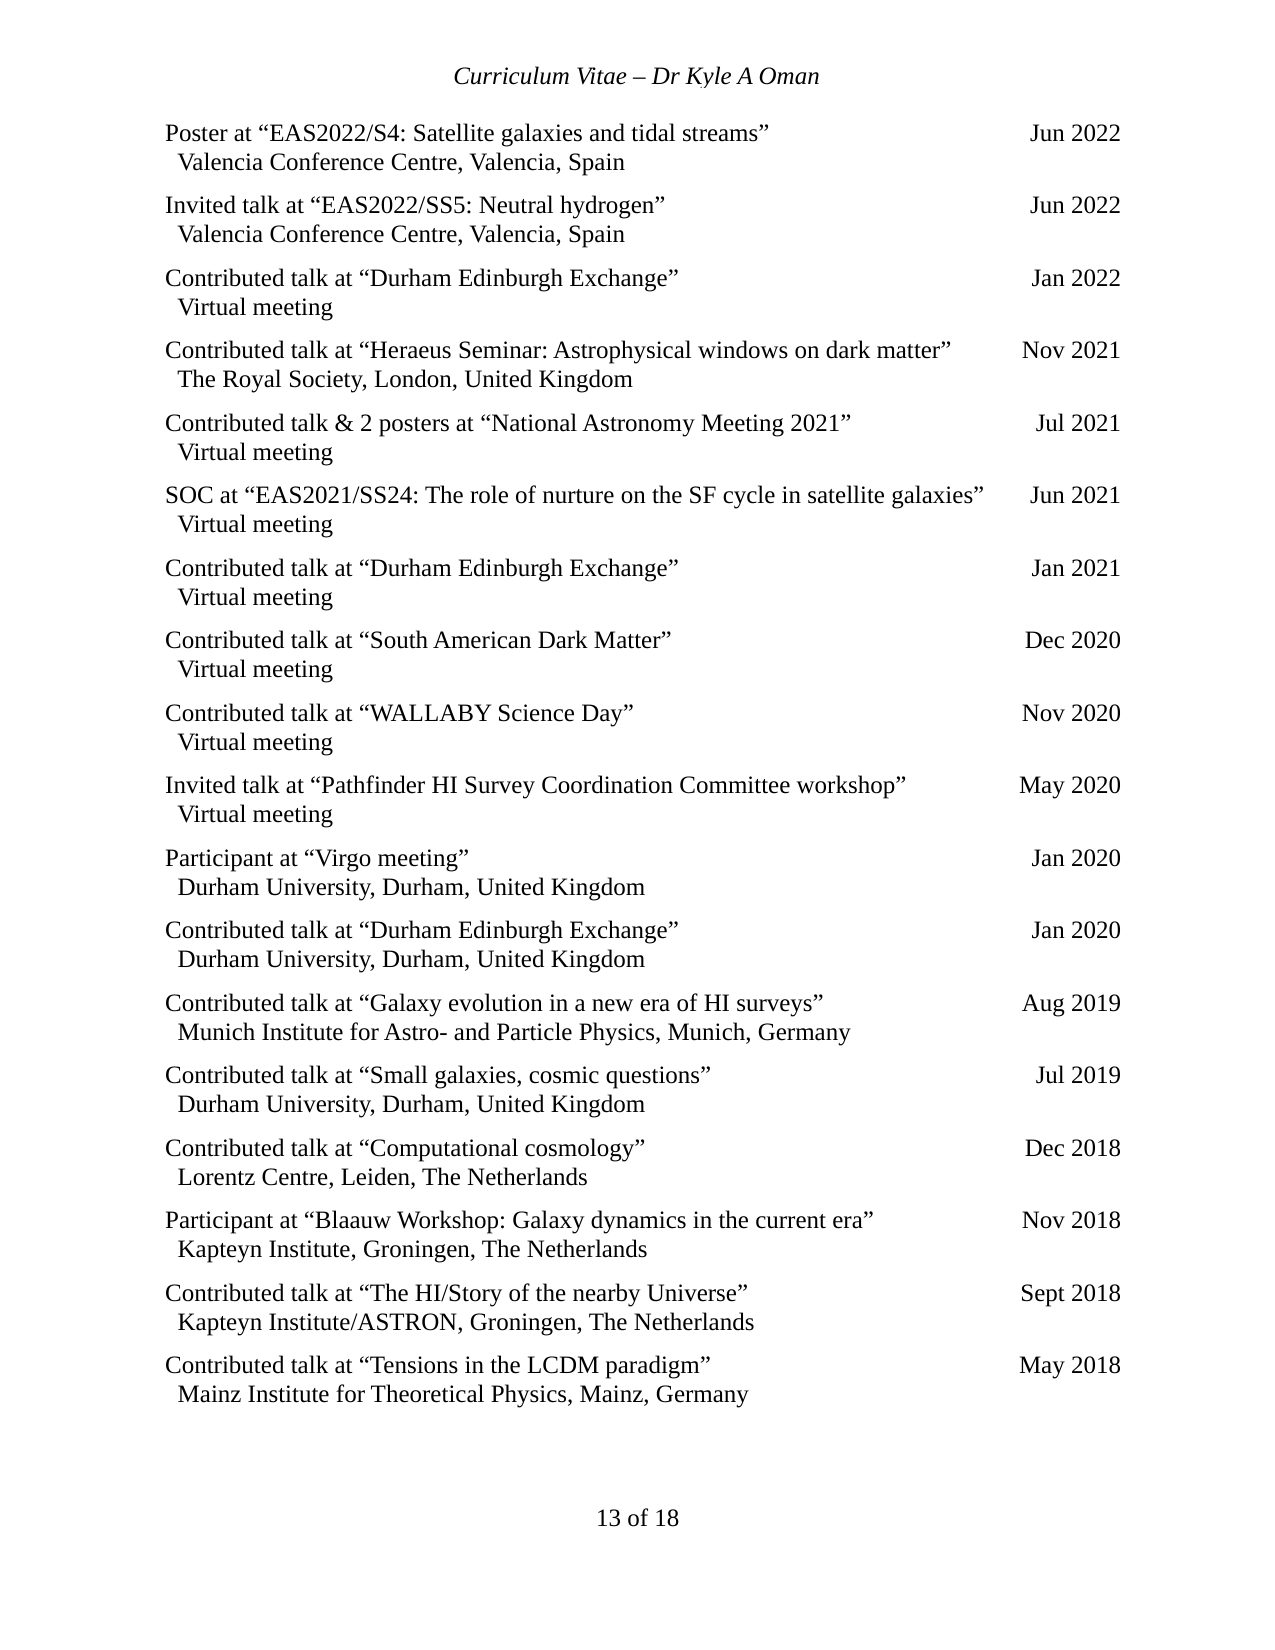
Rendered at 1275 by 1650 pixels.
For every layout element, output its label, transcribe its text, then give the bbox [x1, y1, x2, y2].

text Contributed talk at “Durham Edinburgh Exchange” Jan 2021 Virtual meeting [118, 553, 1157, 610]
text Contributed talk at “Tensions in the LCDM paradigm” May 2018 Mainz Institute for Theoretical Physics, Mainz, Germany [118, 1350, 1157, 1408]
text Participant at “Virgo meeting” Jan 2020 Durham University, Durham, United Kingdom [118, 843, 1157, 900]
text Poster at “EAS2022/S4: Satellite galaxies and tidal streams” Jun 2022 Valencia Conference Centre, Valencia, Spain [118, 118, 1157, 175]
text Contributed talk at “Galaxy evolution in a new era of HI surveys” Aug 2019 Munich Institute for Astro- and Particle Physics, Munich, Germany [118, 988, 1157, 1045]
text Participant at “Blaauw Workshop: Galaxy dynamics in the current era” Nov 2018 Kapteyn Institute, Groningen, The Netherlands [118, 1205, 1157, 1263]
text Contributed talk & 2 posters at “National Astronomy Meeting 2021” Jul 2021 Virtual meeting [118, 408, 1157, 465]
text Contributed talk at “Durham Edinburgh Exchange” Jan 2020 Durham University, Durham, United Kingdom [118, 915, 1157, 973]
text Contributed talk at “Heraeus Seminar: Astrophysical windows on dark matter” Nov 2021 The Royal Society, London, United Kingdom [118, 335, 1157, 393]
text Contributed talk at “WALLABY Science Day” Nov 2020 Virtual meeting [118, 698, 1157, 755]
text Invited talk at “EAS2022/SS5: Neutral hydrogen” Jun 2022 Valencia Conference Centre, Valencia, Spain [118, 190, 1157, 248]
text SOC at “EAS2021/SS24: The role of nurture on the SF cycle in satellite galaxies” Jun 2021 Virtual meeting [118, 480, 1157, 538]
text Contributed talk at “Small galaxies, cosmic questions” Jul 2019 Durham University, Durham, United Kingdom [118, 1060, 1157, 1118]
text Contributed talk at “South American Dark Matter” Dec 2020 Virtual meeting [118, 625, 1157, 683]
text Contributed talk at “The HI/Story of the nearby Universe” Sept 2018 Kapteyn Institute/ASTRON, Groningen, The Netherlands [118, 1278, 1157, 1335]
text Contributed talk at “Computational cosmology” Dec 2018 Lorentz Centre, Leiden, The Netherlands [118, 1133, 1157, 1190]
text Contributed talk at “Durham Edinburgh Exchange” Jan 2022 Virtual meeting [118, 263, 1157, 320]
text Invited talk at “Pathfinder HI Survey Coordination Committee workshop” May 2020 Virtual meeting [118, 770, 1157, 828]
